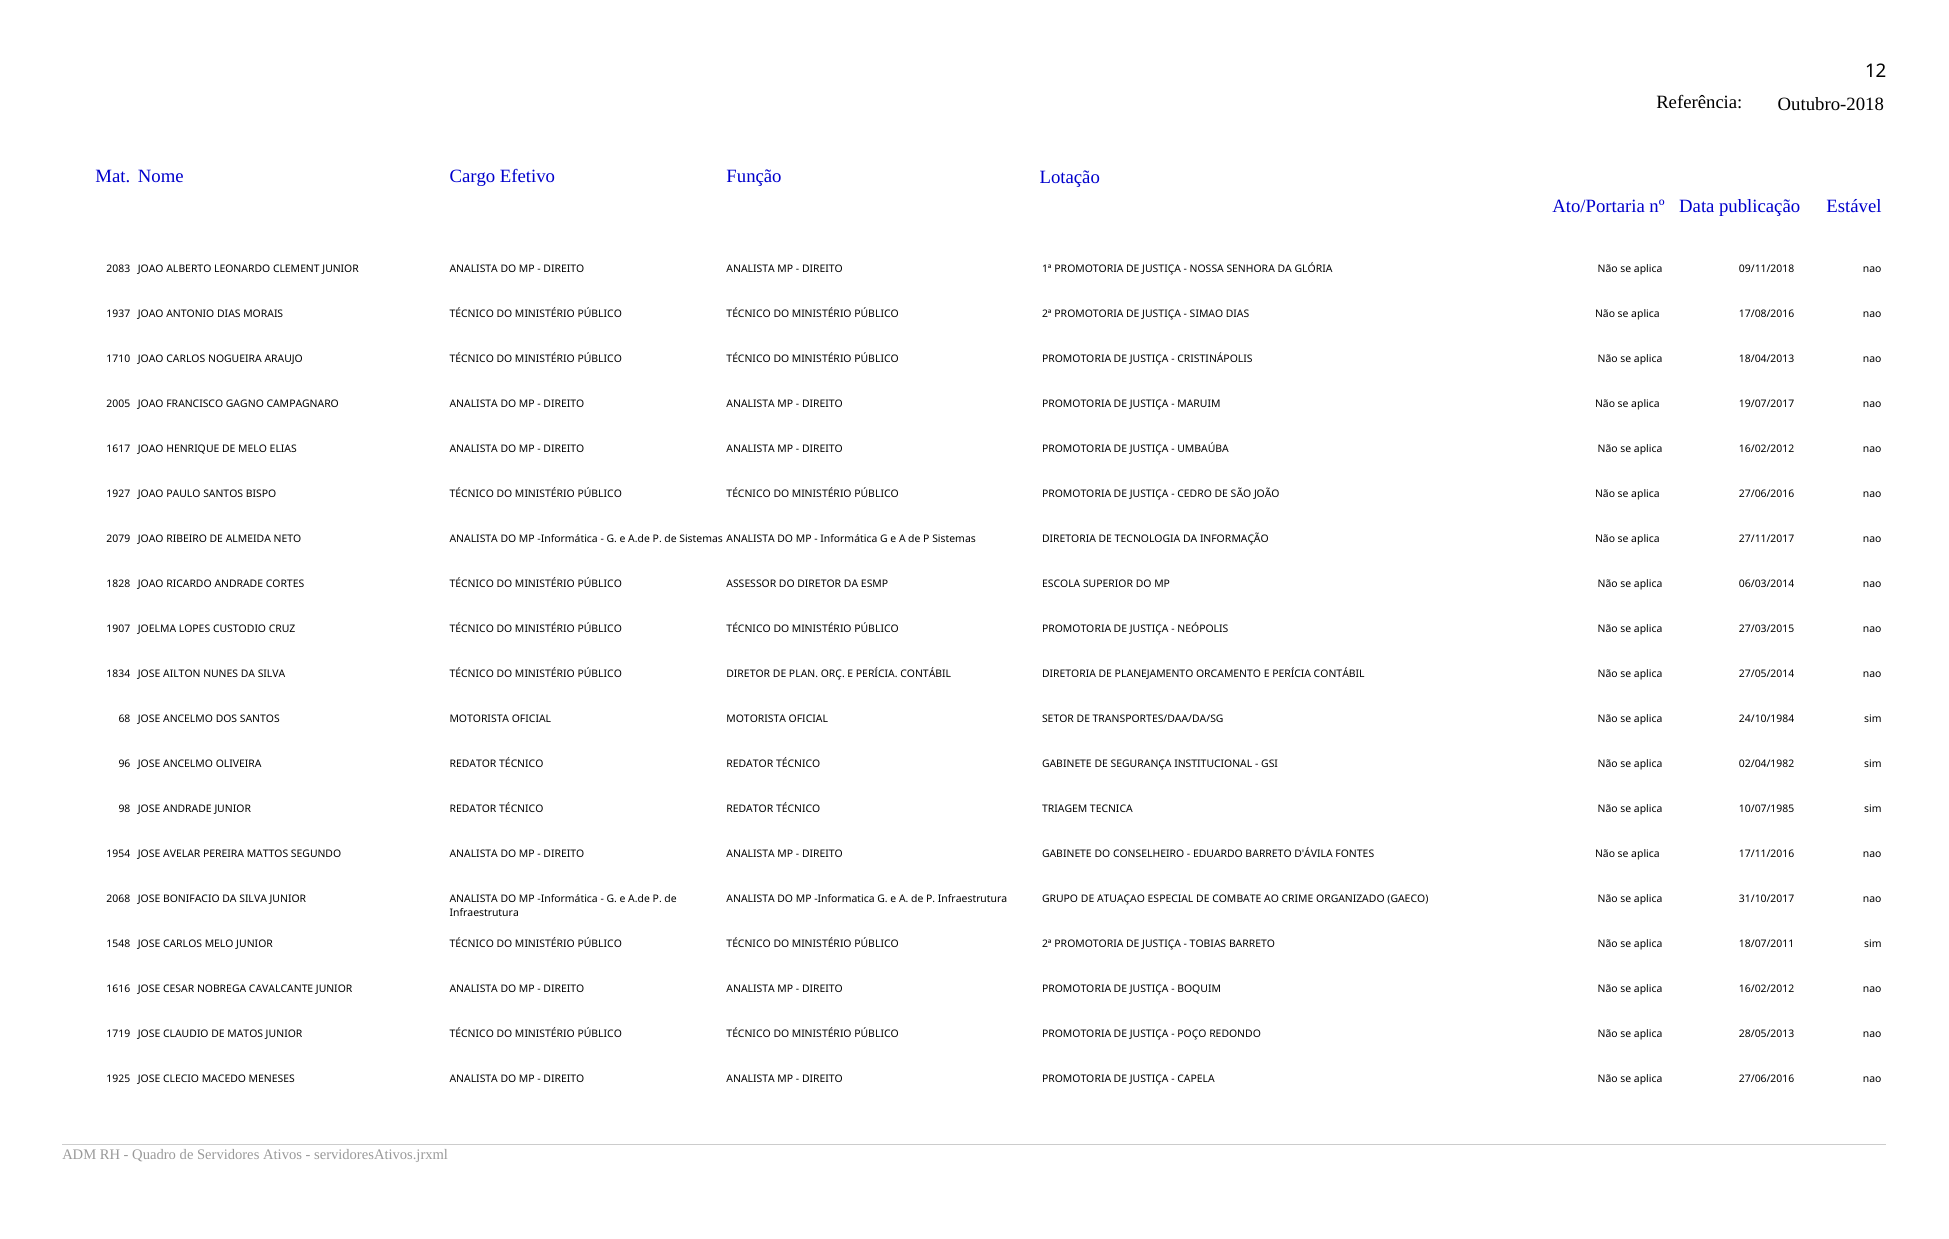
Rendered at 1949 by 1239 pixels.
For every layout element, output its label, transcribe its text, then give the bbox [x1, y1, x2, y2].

table_cell 2ª PROMOTORIA DE JUSTIÇA - TOBIAS BARRETO [1042, 936, 1538, 981]
table_cell Não se aplica [1547, 981, 1662, 1026]
table_cell [1794, 936, 1803, 981]
table_cell 96 [68, 756, 130, 801]
table_cell nao [1803, 666, 1881, 711]
table_cell [1538, 351, 1547, 396]
table_cell [130, 711, 138, 756]
table_cell [0, 396, 68, 441]
table_cell [0, 711, 68, 756]
table_cell JOAO CARLOS NOGUEIRA ARAUJO [138, 351, 443, 396]
table_cell [138, 195, 203, 225]
table_cell nao [1803, 846, 1881, 891]
table_cell [1030, 351, 1042, 396]
table_cell [1881, 396, 1948, 441]
table_cell [130, 441, 138, 486]
table_cell 19/07/2017 [1662, 396, 1794, 441]
table_cell [130, 666, 138, 711]
table_cell ANALISTA MP - DIREITO [726, 396, 1030, 441]
table_cell [449, 195, 684, 225]
table_header [1529, 165, 1664, 195]
table_cell [0, 261, 68, 306]
table_cell [1196, 166, 1529, 195]
table_cell nao [1803, 351, 1881, 396]
table_cell TÉCNICO DO MINISTÉRIO PÚBLICO [449, 936, 723, 981]
table_cell nao [1803, 306, 1881, 351]
table_cell ANALISTA DO MP - DIREITO [449, 261, 723, 306]
table_cell 06/03/2014 [1662, 576, 1794, 621]
table_cell [130, 1026, 138, 1071]
table_cell nao [1803, 441, 1881, 486]
table_cell 1719 [68, 1026, 130, 1071]
table_cell JOAO FRANCISCO GAGNO CAMPAGNARO [138, 396, 443, 441]
table_cell [1538, 846, 1547, 891]
table_cell [1886, 57, 1948, 84]
table_cell [1794, 621, 1803, 666]
table_cell ANALISTA MP - DIREITO [726, 261, 1030, 306]
table_cell 28/05/2013 [1662, 1026, 1794, 1071]
table_cell [684, 166, 726, 195]
table_cell [130, 756, 138, 801]
table_cell DIRETORIA DE TECNOLOGIA DA INFORMAÇÃO [1042, 531, 1538, 576]
table_cell 2068 [68, 891, 130, 936]
table_cell [0, 981, 68, 1026]
table_cell [0, 166, 68, 195]
table_cell [1030, 801, 1042, 846]
table_cell JOAO ANTONIO DIAS MORAIS [138, 306, 443, 351]
table_cell JOSE ANCELMO OLIVEIRA [138, 756, 443, 801]
table_cell [0, 441, 68, 486]
table_cell [1794, 306, 1803, 351]
table_cell [1030, 486, 1042, 531]
table_cell TÉCNICO DO MINISTÉRIO PÚBLICO [449, 576, 723, 621]
table_cell [1030, 756, 1042, 801]
table_cell [1538, 531, 1547, 576]
table_cell ANALISTA DO MP - DIREITO [449, 441, 723, 486]
table_cell [1538, 756, 1547, 801]
table_cell Não se aplica [1547, 261, 1662, 306]
table_cell [1881, 306, 1948, 351]
table_cell [1538, 666, 1547, 711]
table_cell 10/07/1985 [1662, 801, 1794, 846]
table_cell nao [1803, 576, 1881, 621]
table_cell [1030, 261, 1042, 306]
table_cell nao [1803, 1071, 1881, 1116]
table_cell TÉCNICO DO MINISTÉRIO PÚBLICO [449, 306, 723, 351]
table_cell [1030, 396, 1042, 441]
table_cell [1538, 1071, 1547, 1116]
table_cell Data publicação [1665, 195, 1800, 225]
table_cell Não se aplica [1547, 711, 1662, 756]
table_cell Não se aplica [1547, 801, 1662, 846]
table_cell [68, 195, 130, 225]
table_cell [0, 531, 68, 576]
table_header [1803, 165, 1881, 195]
table_cell 1ª PROMOTORIA DE JUSTIÇA - NOSSA SENHORA DA GLÓRIA [1042, 261, 1538, 306]
table_cell [0, 253, 1948, 261]
table_cell [1881, 936, 1948, 981]
table_cell [1881, 486, 1948, 531]
table_cell nao [1803, 486, 1881, 531]
table_cell [1881, 711, 1948, 756]
table_cell [1881, 166, 1948, 195]
table_cell JOSE ANDRADE JUNIOR [138, 801, 443, 846]
table_cell [1538, 261, 1547, 306]
table_cell 2ª PROMOTORIA DE JUSTIÇA - SIMAO DIAS [1042, 306, 1538, 351]
table_cell 1927 [68, 486, 130, 531]
table_cell TÉCNICO DO MINISTÉRIO PÚBLICO [726, 351, 1030, 396]
table_cell REDATOR TÉCNICO [449, 801, 723, 846]
table_cell [1039, 196, 1196, 225]
table_cell [1881, 891, 1948, 936]
table_cell [1196, 196, 1529, 225]
table_cell [1881, 756, 1948, 801]
table_cell nao [1803, 1026, 1881, 1071]
table_cell Não se aplica [1547, 621, 1662, 666]
table_cell [0, 846, 68, 891]
table_cell [1794, 261, 1803, 306]
table_header [1665, 165, 1800, 195]
table_cell [0, 244, 1948, 253]
table_cell [0, 486, 68, 531]
table_cell TÉCNICO DO MINISTÉRIO PÚBLICO [449, 666, 723, 711]
table_cell [443, 801, 449, 846]
table_cell [1886, 1144, 1948, 1168]
table_cell [203, 166, 449, 195]
table_cell Não se aplica [1547, 666, 1662, 711]
table_cell ANALISTA DO MP - DIREITO [449, 1071, 723, 1116]
table_cell JOAO PAULO SANTOS BISPO [138, 486, 443, 531]
table_cell [1794, 1071, 1803, 1116]
table_cell DIRETOR DE PLAN. ORÇ. E PERÍCIA. CONTÁBIL [726, 666, 1030, 711]
table_cell sim [1803, 711, 1881, 756]
table_cell [1794, 891, 1803, 936]
table_cell [443, 981, 449, 1026]
table_cell [1794, 1026, 1803, 1071]
table_cell PROMOTORIA DE JUSTIÇA - CEDRO DE SÃO JOÃO [1042, 486, 1538, 531]
table_cell [443, 441, 449, 486]
table_cell [1538, 396, 1547, 441]
table_cell [443, 396, 449, 441]
table_cell 1616 [68, 981, 130, 1026]
table_cell [1794, 711, 1803, 756]
table_cell DIRETORIA DE PLANEJAMENTO ORCAMENTO E PERÍCIA CONTÁBIL [1042, 666, 1538, 711]
table_cell [803, 196, 1039, 225]
table_cell 2079 [68, 531, 130, 576]
table_cell 16/02/2012 [1662, 981, 1794, 1026]
table_cell [1030, 846, 1042, 891]
table_cell GABINETE DE SEGURANÇA INSTITUCIONAL - GSI [1042, 756, 1538, 801]
table_cell Lotação [1039, 166, 1196, 196]
table_cell PROMOTORIA DE JUSTIÇA - UMBAÚBA [1042, 441, 1538, 486]
table_cell [1881, 576, 1948, 621]
table_cell ANALISTA DO MP -Informática - G. e A.de P. de Sistemas [449, 531, 723, 576]
table_cell JOAO ALBERTO LEONARDO CLEMENT JUNIOR [138, 261, 443, 306]
table_cell GRUPO DE ATUAÇAO ESPECIAL DE COMBATE AO CRIME ORGANIZADO (GAECO) [1042, 891, 1538, 936]
table_cell [443, 1071, 449, 1116]
table_cell [1030, 576, 1042, 621]
table_cell Ato/Portaria nº [1529, 195, 1664, 225]
table_cell [1538, 306, 1547, 351]
table_cell TÉCNICO DO MINISTÉRIO PÚBLICO [726, 486, 1030, 531]
table_cell [0, 621, 68, 666]
table_cell TÉCNICO DO MINISTÉRIO PÚBLICO [726, 1026, 1030, 1071]
table_cell ANALISTA DO MP - Informática G e A de P Sistemas [726, 531, 1030, 576]
table_cell 1834 [68, 666, 130, 711]
table_cell TÉCNICO DO MINISTÉRIO PÚBLICO [449, 486, 723, 531]
table_cell [1794, 981, 1803, 1026]
table_cell TÉCNICO DO MINISTÉRIO PÚBLICO [726, 936, 1030, 981]
table_cell [0, 351, 68, 396]
table_cell [1538, 801, 1547, 846]
table_cell ANALISTA MP - DIREITO [726, 441, 1030, 486]
table_cell [1030, 711, 1042, 756]
table_header Cargo Efetivo [449, 165, 684, 195]
table_cell [1030, 621, 1042, 666]
table_cell ANALISTA DO MP - DIREITO [449, 981, 723, 1026]
table_cell [0, 666, 68, 711]
table_cell JOELMA LOPES CUSTODIO CRUZ [138, 621, 443, 666]
table_cell [130, 396, 138, 441]
table_cell JOSE CLECIO MACEDO MENESES [138, 1071, 443, 1116]
table_cell [1794, 486, 1803, 531]
table_cell [0, 196, 68, 225]
table_cell [130, 846, 138, 891]
table_cell 27/11/2017 [1662, 531, 1794, 576]
table_cell Outubro-2018 [1756, 93, 1884, 121]
table_cell ANALISTA DO MP -Informatica G. e A. de P. Infraestrutura [726, 891, 1030, 936]
table_cell [443, 531, 449, 576]
table_cell sim [1803, 756, 1881, 801]
table_header Nome [138, 165, 203, 195]
table_cell JOAO HENRIQUE DE MELO ELIAS [138, 441, 443, 486]
table_cell [0, 756, 68, 801]
table_cell 1617 [68, 441, 130, 486]
table_cell [130, 621, 138, 666]
table_cell 12 [1731, 57, 1886, 84]
table_cell [1538, 711, 1547, 756]
table_cell [130, 891, 138, 936]
table_cell sim [1803, 936, 1881, 981]
table_cell [1881, 1026, 1948, 1071]
table_cell [1538, 621, 1547, 666]
table_header [0, 0, 1948, 57]
table_cell [443, 936, 449, 981]
table_cell [0, 57, 1731, 84]
table_cell Não se aplica [1547, 846, 1662, 891]
table_cell REDATOR TÉCNICO [726, 801, 1030, 846]
table_cell [0, 936, 68, 981]
table_cell [1538, 441, 1547, 486]
table_cell [1538, 981, 1547, 1026]
table_cell [1881, 1071, 1948, 1116]
table_cell [1881, 441, 1948, 486]
table_cell Não se aplica [1547, 306, 1662, 351]
table_cell [684, 196, 726, 225]
table_cell [1794, 531, 1803, 576]
table_cell ANALISTA MP - DIREITO [726, 846, 1030, 891]
table_cell [0, 1071, 68, 1116]
table_cell [1030, 531, 1042, 576]
table_cell [0, 306, 68, 351]
table_cell 1548 [68, 936, 130, 981]
table_header Função [726, 165, 803, 195]
table_cell ANALISTA DO MP - DIREITO [449, 396, 723, 441]
table_cell 1925 [68, 1071, 130, 1116]
table_cell 02/04/1982 [1662, 756, 1794, 801]
table_cell [1538, 576, 1547, 621]
table_cell 17/08/2016 [1662, 306, 1794, 351]
table_cell [1030, 441, 1042, 486]
table_cell sim [1803, 801, 1881, 846]
table_cell 24/10/1984 [1662, 711, 1794, 756]
table_cell TÉCNICO DO MINISTÉRIO PÚBLICO [449, 621, 723, 666]
table_cell Não se aplica [1547, 531, 1662, 576]
table_cell JOSE AILTON NUNES DA SILVA [138, 666, 443, 711]
table_cell [130, 166, 138, 195]
table_cell [130, 306, 138, 351]
table_cell [130, 196, 138, 225]
table_cell [130, 531, 138, 576]
table_cell [443, 351, 449, 396]
table_cell Estável [1803, 195, 1881, 225]
table_cell [1794, 756, 1803, 801]
table_cell JOAO RIBEIRO DE ALMEIDA NETO [138, 531, 443, 576]
table_cell ASSESSOR DO DIRETOR DA ESMP [726, 576, 1030, 621]
table_cell [1030, 666, 1042, 711]
table_cell 18/04/2013 [1662, 351, 1794, 396]
table_cell [1030, 1071, 1042, 1116]
table_cell Não se aplica [1547, 441, 1662, 486]
table_cell [0, 1116, 1948, 1144]
table_cell TÉCNICO DO MINISTÉRIO PÚBLICO [726, 621, 1030, 666]
table_cell PROMOTORIA DE JUSTIÇA - MARUIM [1042, 396, 1538, 441]
table_cell [443, 576, 449, 621]
table_cell PROMOTORIA DE JUSTIÇA - NEÓPOLIS [1042, 621, 1538, 666]
table_cell [803, 166, 1039, 195]
table_cell 18/07/2011 [1662, 936, 1794, 981]
table_cell [0, 1144, 62, 1168]
table_cell REDATOR TÉCNICO [726, 756, 1030, 801]
table_cell Não se aplica [1547, 576, 1662, 621]
table_cell [203, 196, 449, 225]
table_cell [0, 225, 1948, 244]
table_header Mat. [68, 165, 130, 195]
table_cell [1881, 846, 1948, 891]
table_cell [1794, 351, 1803, 396]
table_cell Não se aplica [1547, 486, 1662, 531]
table_cell [443, 306, 449, 351]
table_cell [443, 711, 449, 756]
table_cell Não se aplica [1547, 1026, 1662, 1071]
table_cell GABINETE DO CONSELHEIRO - EDUARDO BARRETO D'ÁVILA FONTES [1042, 846, 1538, 891]
table_cell [443, 846, 449, 891]
table_cell TÉCNICO DO MINISTÉRIO PÚBLICO [449, 1026, 723, 1071]
table_cell Não se aplica [1547, 756, 1662, 801]
table_cell PROMOTORIA DE JUSTIÇA - BOQUIM [1042, 981, 1538, 1026]
table_cell JOSE AVELAR PEREIRA MATTOS SEGUNDO [138, 846, 443, 891]
table_cell [1030, 981, 1042, 1026]
table_cell 1954 [68, 846, 130, 891]
table_cell 27/05/2014 [1662, 666, 1794, 711]
table_cell [0, 891, 68, 936]
table_cell [1538, 486, 1547, 531]
table_cell [1881, 801, 1948, 846]
table_cell Não se aplica [1547, 1071, 1662, 1116]
table_cell 1828 [68, 576, 130, 621]
table_cell [0, 1026, 68, 1071]
table_cell [443, 261, 449, 306]
table_cell [130, 936, 138, 981]
table_cell PROMOTORIA DE JUSTIÇA - POÇO REDONDO [1042, 1026, 1538, 1071]
table_cell PROMOTORIA DE JUSTIÇA - CAPELA [1042, 1071, 1538, 1116]
table_cell JOSE CESAR NOBREGA CAVALCANTE JUNIOR [138, 981, 443, 1026]
table_cell [0, 576, 68, 621]
table_cell JOSE CLAUDIO DE MATOS JUNIOR [138, 1026, 443, 1071]
table_cell [130, 261, 138, 306]
table_cell [1794, 846, 1803, 891]
table_cell 98 [68, 801, 130, 846]
table_cell 17/11/2016 [1662, 846, 1794, 891]
table_cell ANALISTA DO MP -Informática - G. e A.de P. de Infraestrutura [449, 891, 723, 936]
table_cell [0, 123, 1948, 163]
table_cell [1030, 1026, 1042, 1071]
table_cell nao [1803, 981, 1881, 1026]
table_cell MOTORISTA OFICIAL [449, 711, 723, 756]
table_cell Não se aplica [1547, 891, 1662, 936]
table_cell 68 [68, 711, 130, 756]
table_cell ANALISTA MP - DIREITO [726, 1071, 1030, 1116]
table_cell 16/02/2012 [1662, 441, 1794, 486]
table_cell [1794, 396, 1803, 441]
table_cell 2005 [68, 396, 130, 441]
table_cell PROMOTORIA DE JUSTIÇA - CRISTINÁPOLIS [1042, 351, 1538, 396]
table_cell [443, 891, 449, 936]
table_cell 2083 [68, 261, 130, 306]
table_cell [1884, 93, 1948, 121]
table_cell 27/06/2016 [1662, 1071, 1794, 1116]
table_cell [443, 621, 449, 666]
table_cell 27/06/2016 [1662, 486, 1794, 531]
table_cell [1538, 891, 1547, 936]
table_cell 1710 [68, 351, 130, 396]
table_cell TRIAGEM TECNICA [1042, 801, 1538, 846]
table_cell [443, 756, 449, 801]
table_cell MOTORISTA OFICIAL [726, 711, 1030, 756]
table_cell [0, 93, 1656, 121]
table_cell JOSE ANCELMO DOS SANTOS [138, 711, 443, 756]
table_cell [443, 1026, 449, 1071]
table_cell Não se aplica [1547, 936, 1662, 981]
table_cell [1881, 621, 1948, 666]
table_cell [130, 1071, 138, 1116]
table_cell [0, 801, 68, 846]
table_cell 1907 [68, 621, 130, 666]
table_cell [1881, 196, 1948, 225]
table_cell [1881, 981, 1948, 1026]
table_cell [443, 666, 449, 711]
table_cell [130, 801, 138, 846]
table_cell REDATOR TÉCNICO [449, 756, 723, 801]
table_cell [130, 486, 138, 531]
table_cell [443, 486, 449, 531]
table_cell SETOR DE TRANSPORTES/DAA/DA/SG [1042, 711, 1538, 756]
table_cell [1794, 666, 1803, 711]
table_cell nao [1803, 396, 1881, 441]
table_cell [1538, 1026, 1547, 1071]
table_cell [1538, 936, 1547, 981]
table_cell JOSE CARLOS MELO JUNIOR [138, 936, 443, 981]
table_cell [1030, 306, 1042, 351]
table_cell 09/11/2018 [1662, 261, 1794, 306]
table_cell nao [1803, 531, 1881, 576]
table_cell [130, 576, 138, 621]
table_cell JOSE BONIFACIO DA SILVA JUNIOR [138, 891, 443, 936]
table_cell [130, 351, 138, 396]
table_cell [1881, 351, 1948, 396]
table_cell [1794, 441, 1803, 486]
table_cell Referência: [1656, 91, 1754, 123]
table_cell 31/10/2017 [1662, 891, 1794, 936]
table_cell nao [1803, 261, 1881, 306]
table_cell JOAO RICARDO ANDRADE CORTES [138, 576, 443, 621]
table_cell [1794, 576, 1803, 621]
table_cell [1881, 261, 1948, 306]
table_cell Não se aplica [1547, 351, 1662, 396]
table_cell nao [1803, 891, 1881, 936]
table_cell [1030, 936, 1042, 981]
table_cell 1937 [68, 306, 130, 351]
table_cell 27/03/2015 [1662, 621, 1794, 666]
table_cell ANALISTA MP - DIREITO [726, 981, 1030, 1026]
table_cell [0, 85, 1948, 91]
table_cell [1881, 666, 1948, 711]
table_cell [1794, 801, 1803, 846]
table_cell ADM RH - Quadro de Servidores Ativos - servidoresAtivos.jrxml [62, 1145, 1886, 1168]
table_cell [130, 981, 138, 1026]
table_cell [726, 195, 803, 225]
table_cell ESCOLA SUPERIOR DO MP [1042, 576, 1538, 621]
table_cell nao [1803, 621, 1881, 666]
table_cell Não se aplica [1547, 396, 1662, 441]
table_cell [1030, 891, 1042, 936]
table_cell TÉCNICO DO MINISTÉRIO PÚBLICO [726, 306, 1030, 351]
table_cell ANALISTA DO MP - DIREITO [449, 846, 723, 891]
table_cell TÉCNICO DO MINISTÉRIO PÚBLICO [449, 351, 723, 396]
table_cell [1881, 531, 1948, 576]
